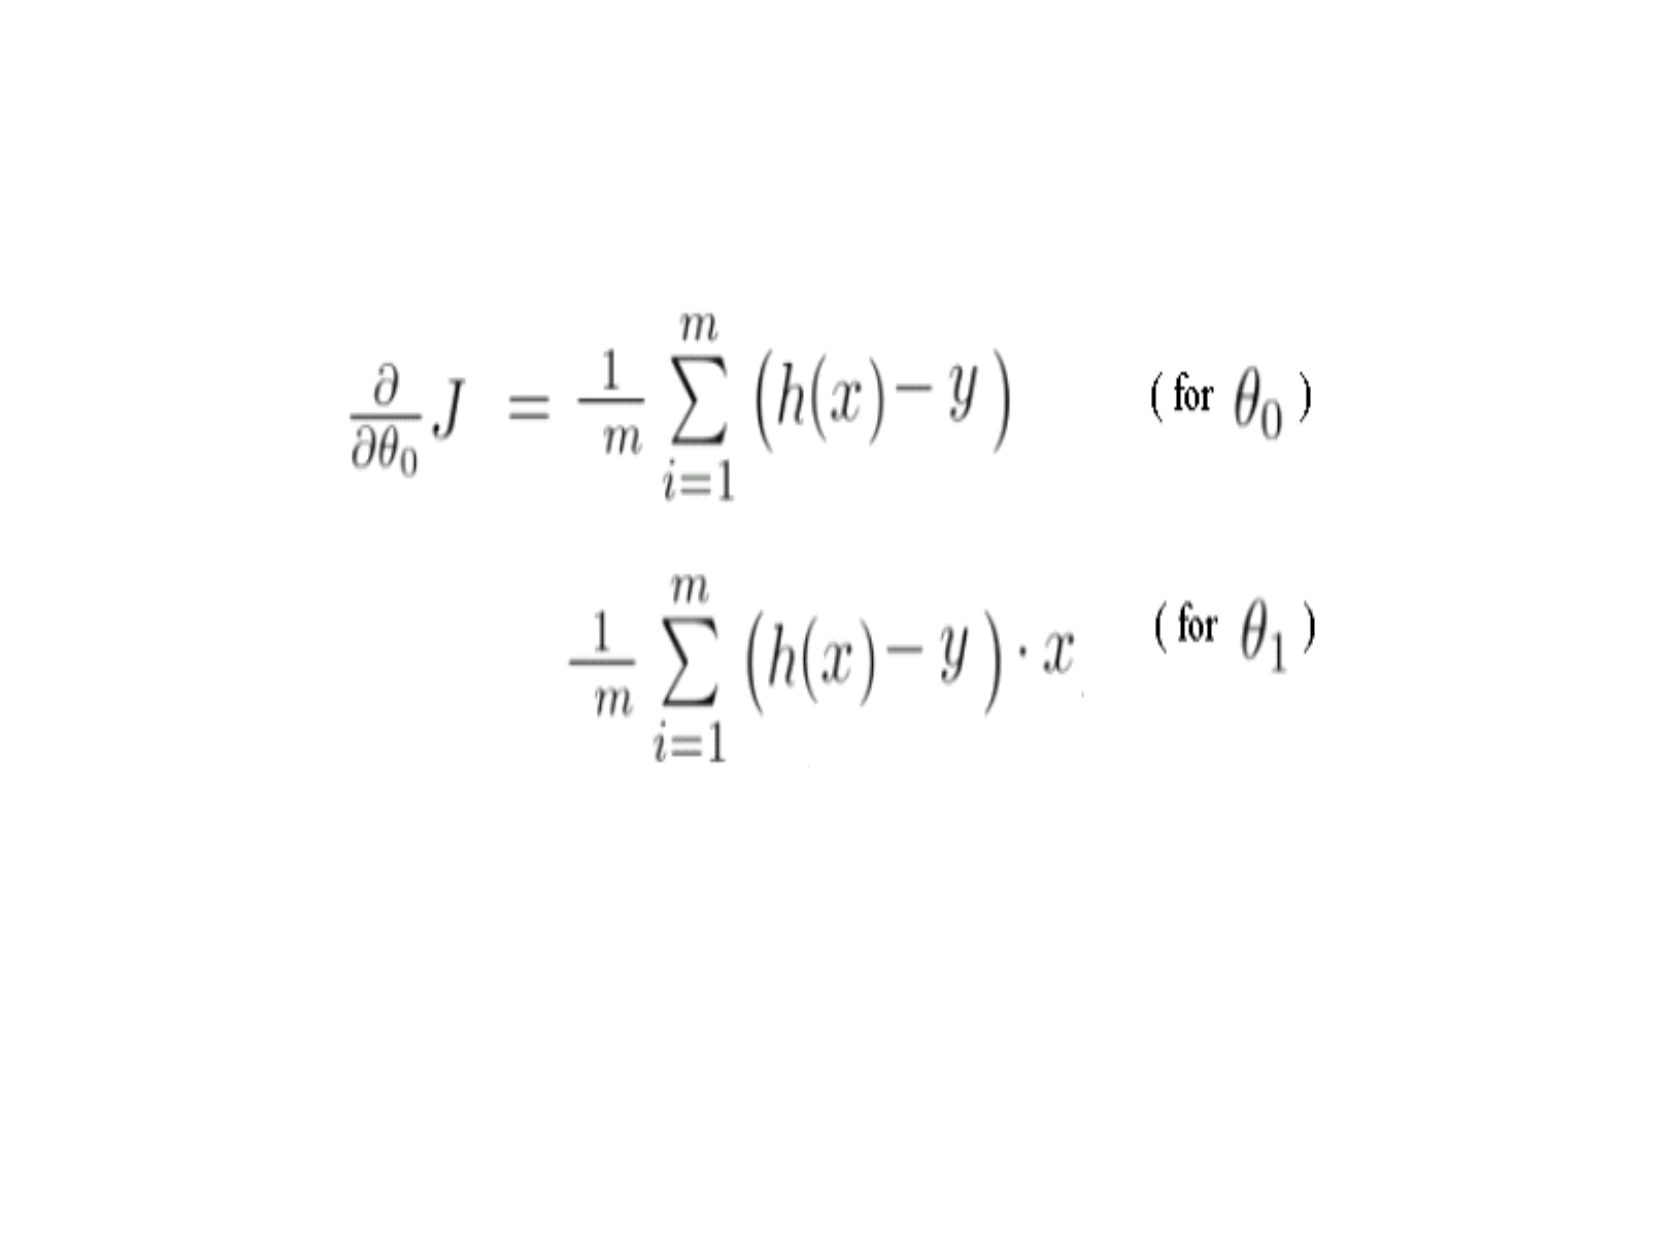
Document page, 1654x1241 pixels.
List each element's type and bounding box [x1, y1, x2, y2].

picture [330, 288, 1381, 796]
